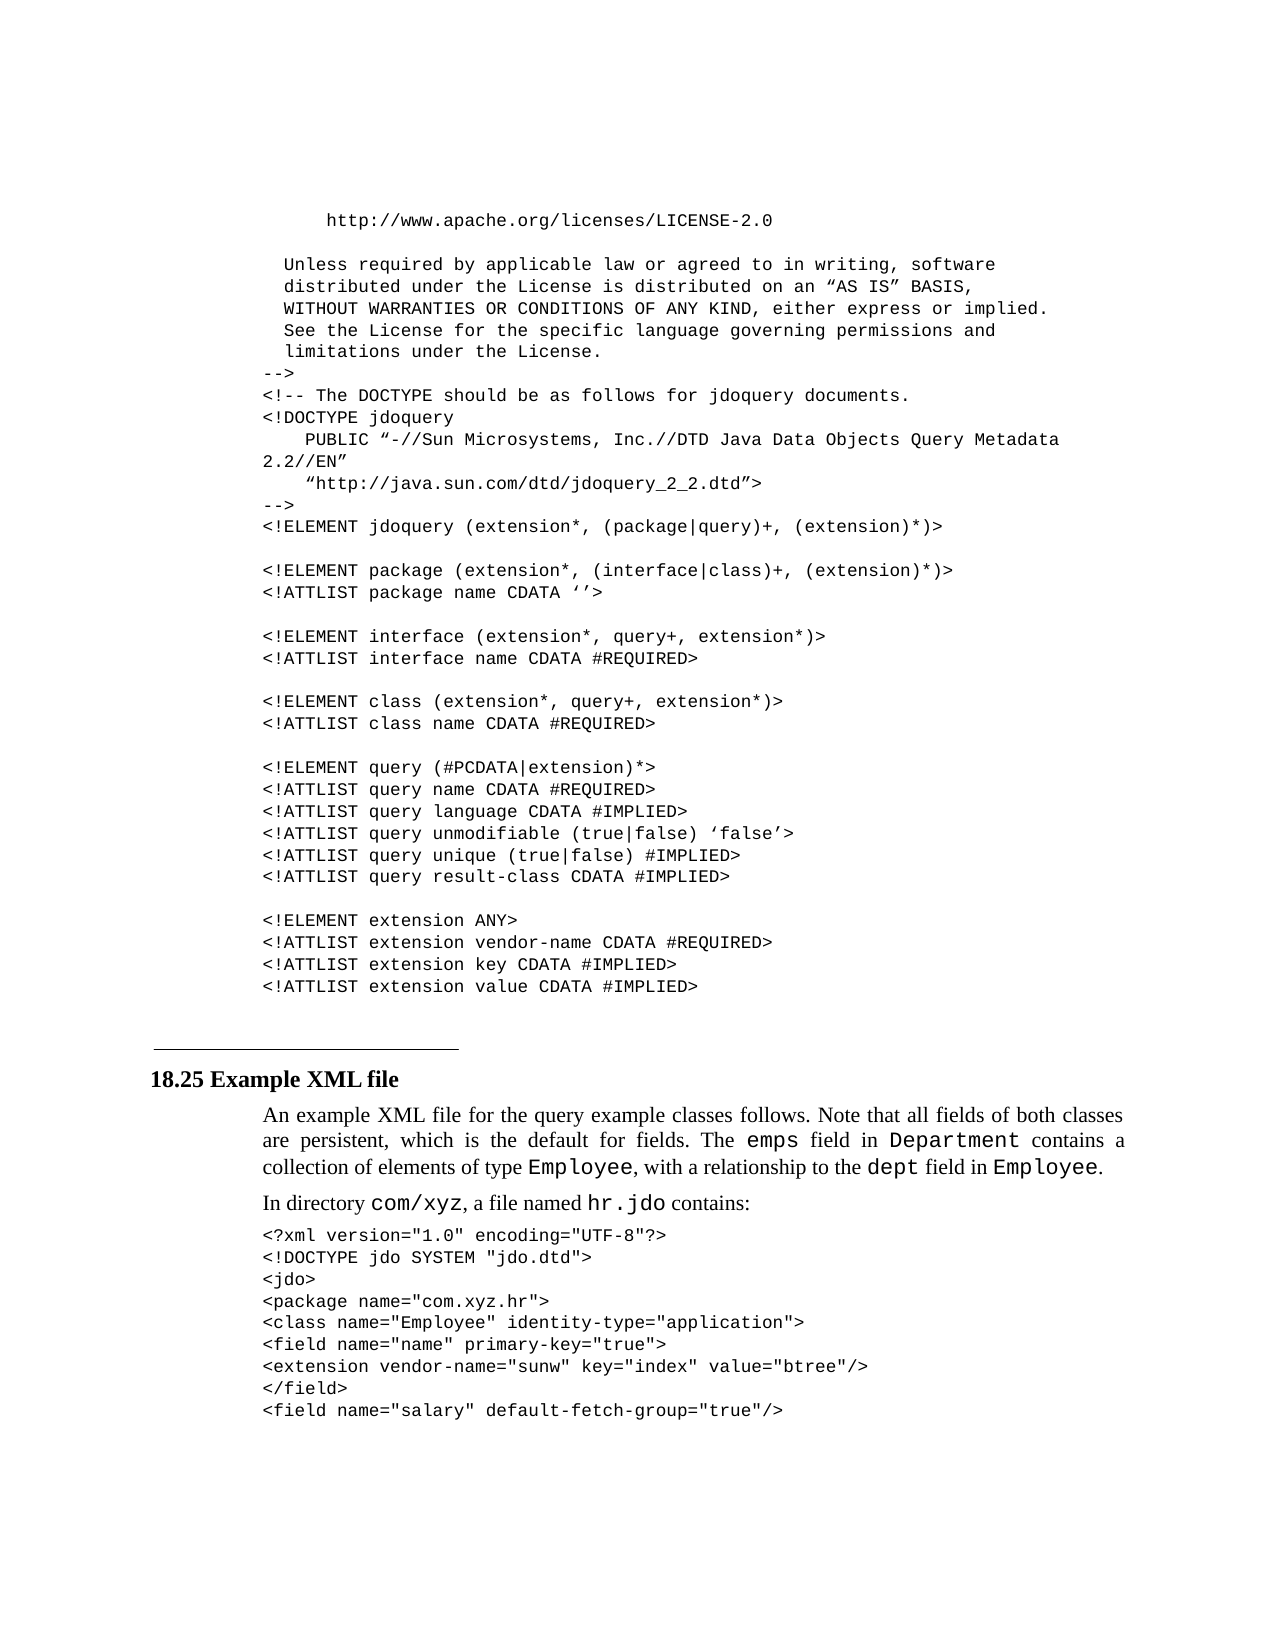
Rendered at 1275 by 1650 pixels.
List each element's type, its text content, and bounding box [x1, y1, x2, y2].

text <!ATTLIST package name CDATA ‘’> [262, 582, 1125, 604]
text limitations under the License. [262, 341, 1125, 363]
text <!ATTLIST query unique (true|false) #IMPLIED> [262, 844, 1125, 866]
text <!DOCTYPE jdoquery [262, 407, 1125, 429]
text “http://java.sun.com/dtd/jdoquery_2_2.dtd”> [262, 472, 1125, 494]
text <!ATTLIST query result-class CDATA #IMPLIED> [262, 866, 1125, 888]
text <field name="salary" default-fetch-group="true"/> [262, 1400, 1125, 1422]
text <field name="name" primary-key="true"> [262, 1334, 1125, 1356]
text http://www.apache.org/licenses/LICENSE-2.0 [262, 210, 1125, 232]
text PUBLIC “-//Sun Microsystems, Inc.//DTD Java Data Objects Query Metadata 2.2//EN” [262, 429, 1125, 472]
text <!ATTLIST extension key CDATA #IMPLIED> [262, 954, 1125, 976]
text <!ATTLIST extension value CDATA #IMPLIED> [262, 976, 1125, 997]
text <!ATTLIST class name CDATA #REQUIRED> [262, 713, 1125, 735]
text Unless required by applicable law or agreed to in writing, software [262, 254, 1125, 276]
text <!ELEMENT interface (extension*, query+, extension*)> [262, 626, 1125, 647]
text <!ATTLIST query language CDATA #IMPLIED> [262, 801, 1125, 822]
text <!ATTLIST interface name CDATA #REQUIRED> [262, 647, 1125, 669]
text --> [262, 494, 1125, 516]
text <!ATTLIST query unmodifiable (true|false) ‘false’> [262, 822, 1125, 844]
text <!ELEMENT class (extension*, query+, extension*)> [262, 691, 1125, 713]
text <package name="com.xyz.hr"> [262, 1290, 1125, 1312]
text <class name="Employee" identity-type="application"> [262, 1312, 1125, 1334]
text <?xml version="1.0" encoding="UTF-8"?> [262, 1225, 1125, 1247]
text <!-- The DOCTYPE should be as follows for jdoquery documents. [262, 385, 1125, 407]
text WITHOUT WARRANTIES OR CONDITIONS OF ANY KIND, either express or implied. [262, 297, 1125, 319]
subtitle Example XML file [150, 1065, 1125, 1093]
text <!ELEMENT package (extension*, (interface|class)+, (extension)*)> [262, 560, 1125, 582]
text </field> [262, 1378, 1125, 1400]
text <extension vendor-name="sunw" key="index" value="btree"/> [262, 1356, 1125, 1378]
text <!DOCTYPE jdo SYSTEM "jdo.dtd"> [262, 1247, 1125, 1268]
text <!ELEMENT query (#PCDATA|extension)*> [262, 757, 1125, 779]
text <jdo> [262, 1268, 1125, 1290]
text <!ATTLIST query name CDATA #REQUIRED> [262, 779, 1125, 801]
text --> [262, 363, 1125, 385]
text distributed under the License is distributed on an “AS IS” BASIS, [262, 276, 1125, 297]
text An example XML file for the query example classes follows. Note that all fields of both classes are persistent, which is the default for fields. The emps field in Department contains a collection of elements of type Employee, with a relationship to the dept field in Employee. [262, 1101, 1125, 1181]
text <!ELEMENT extension ANY> [262, 910, 1125, 932]
text <!ATTLIST extension vendor-name CDATA #REQUIRED> [262, 932, 1125, 954]
text See the License for the specific language governing permissions and [262, 319, 1125, 341]
text In directory com/xyz, a file named hr.jdo contains: [262, 1189, 1125, 1216]
text <!ELEMENT jdoquery (extension*, (package|query)+, (extension)*)> [262, 516, 1125, 538]
